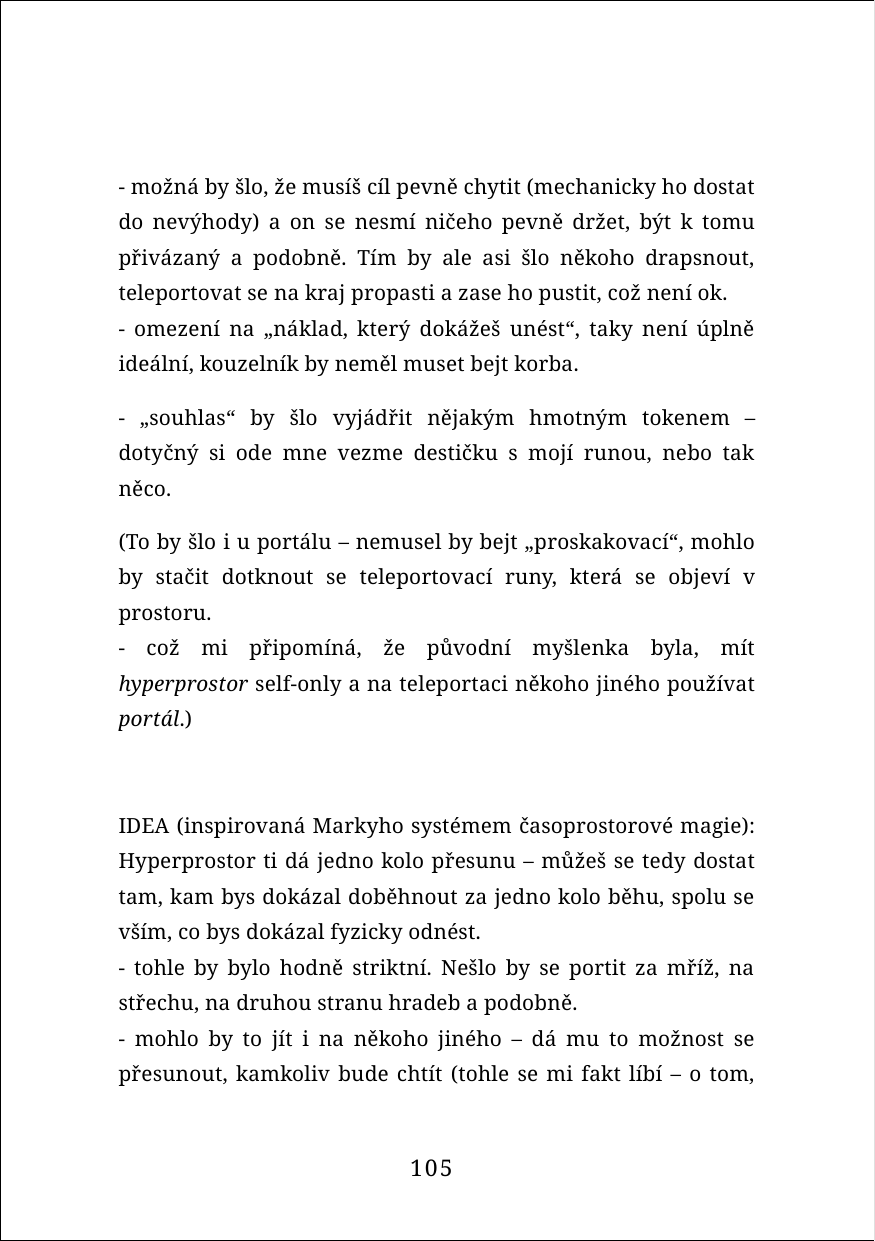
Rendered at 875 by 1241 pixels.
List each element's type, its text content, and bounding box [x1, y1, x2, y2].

text (To by šlo i u portálu – nemusel by bejt „proskakovací“, mohlo by stačit dotknout se teleportovací runy, která se objeví v prostoru. - což mi připomíná, že původní myšlenka byla, mít hyperprostor self-only a na teleportaci někoho jiného používat portál.) [118, 527, 756, 733]
text IDEA (inspirovaná Markyho systémem časoprostorové magie): Hyperprostor ti dá jedno kolo přesunu – můžeš se tedy dostat tam, kam bys dokázal doběhnout za jedno kolo běhu, spolu se vším, co bys dokázal fyzicky odnést. - tohle by bylo hodně striktní. Nešlo by se portit za mříž, na střechu, na druhou stranu hradeb a podobně. - mohlo by to jít i na někoho jiného – dá mu to možnost se přesunout, kamkoliv bude chtít (tohle se mi fakt líbí – o tom, [118, 811, 756, 1088]
text - možná by šlo, že musíš cíl pevně chytit (mechanicky ho dostat do nevýhody) a on se nesmí ničeho pevně držet, být k tomu přivázaný a podobně. Tím by ale asi šlo někoho drapsnout, teleportovat se na kraj propasti a zase ho pustit, což není ok. - omezení na „náklad, který dokážeš unést“, taky není úplně ideální, kouzelník by neměl muset bejt korba. [118, 172, 756, 378]
text - „souhlas“ by šlo vyjádřit nějakým hmotným tokenem – dotyčný si ode mne vezme destičku s mojí runou, nebo tak něco. [118, 403, 756, 502]
